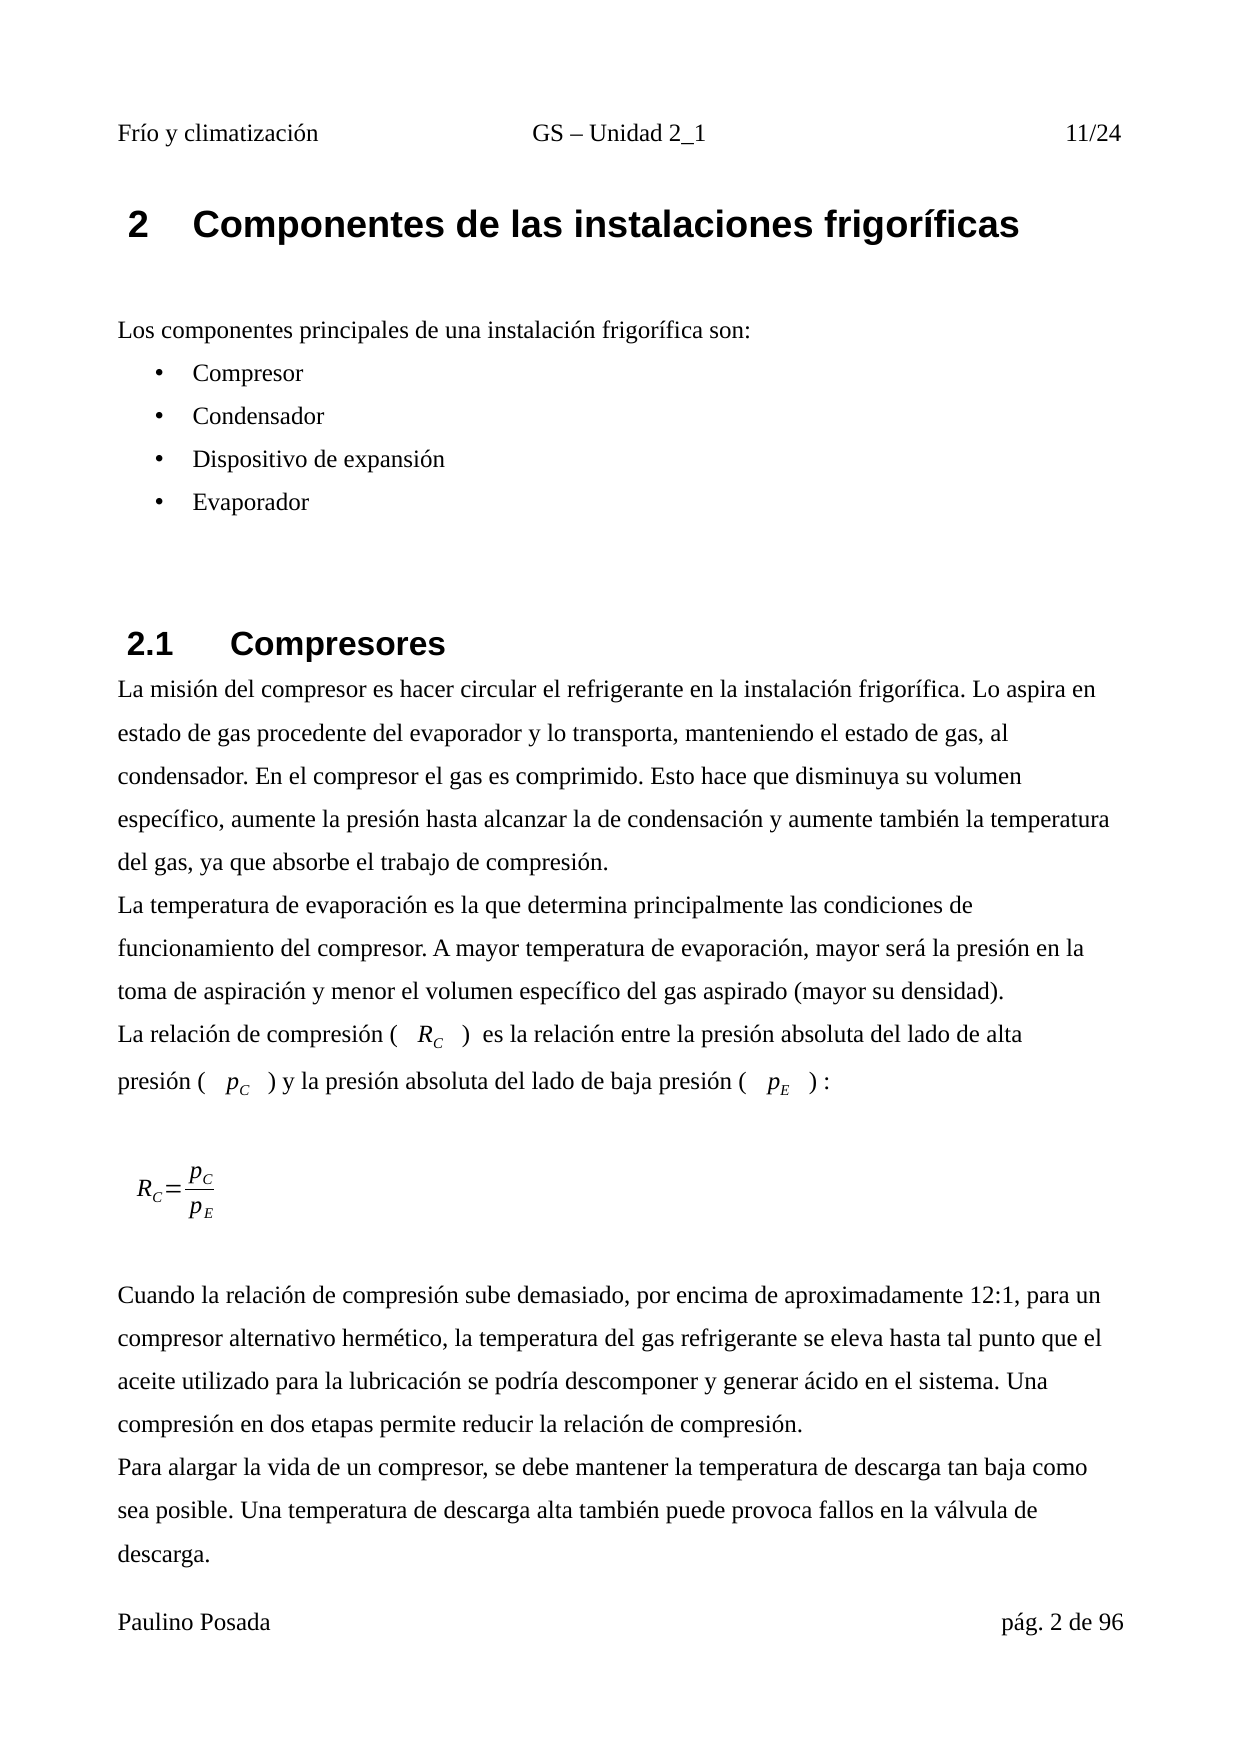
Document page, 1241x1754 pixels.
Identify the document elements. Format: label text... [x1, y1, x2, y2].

subtitle Compresores [117, 623, 1123, 662]
subtitle Componentes de las instalaciones frigoríficas [117, 201, 1123, 245]
text Cuando la relación de compresión sube demasiado, por encima de aproximadamente 12:1, para un compresor alternativo hermético, la temperatura del gas refrigerante se eleva hasta tal punto que el aceite utilizado para la lubricación se podría descomponer y generar ácido en el sistema. Una compresión en dos etapas permite reducir la relación de compresión. [117, 1280, 1123, 1438]
text La relación de compresión () es la relación entre la presión absoluta del lado de alta [117, 1019, 1123, 1052]
list Dispositivo de expansión [155, 444, 1123, 473]
text La misión del compresor es hacer circular el refrigerante en la instalación frigorífica. Lo aspira en estado de gas procedente del evaporador y lo transporta, manteniendo el estado de gas, al condensador. En el compresor el gas es comprimido. Esto hace que disminuya su volumen específico, aumente la presión hasta alcanzar la de condensación y aumente también la temperatura del gas, ya que absorbe el trabajo de compresión. [117, 674, 1123, 876]
text Los componentes principales de una instalación frigorífica son: [117, 315, 1123, 344]
list Evaporador [155, 487, 1123, 516]
list Condensador [155, 401, 1123, 430]
text presión () y la presión absoluta del lado de baja presión () : [117, 1066, 1123, 1099]
text La temperatura de evaporación es la que determina principalmente las condiciones de funcionamiento del compresor. A mayor temperatura de evaporación, mayor será la presión en la toma de aspiración y menor el volumen específico del gas aspirado (mayor su densidad). [117, 890, 1123, 1005]
list Compresor [155, 358, 1123, 387]
text Para alargar la vida de un compresor, se debe mantener la temperatura de descarga tan baja como sea posible. Una temperatura de descarga alta también puede provoca fallos en la válvula de descarga. [117, 1452, 1123, 1567]
